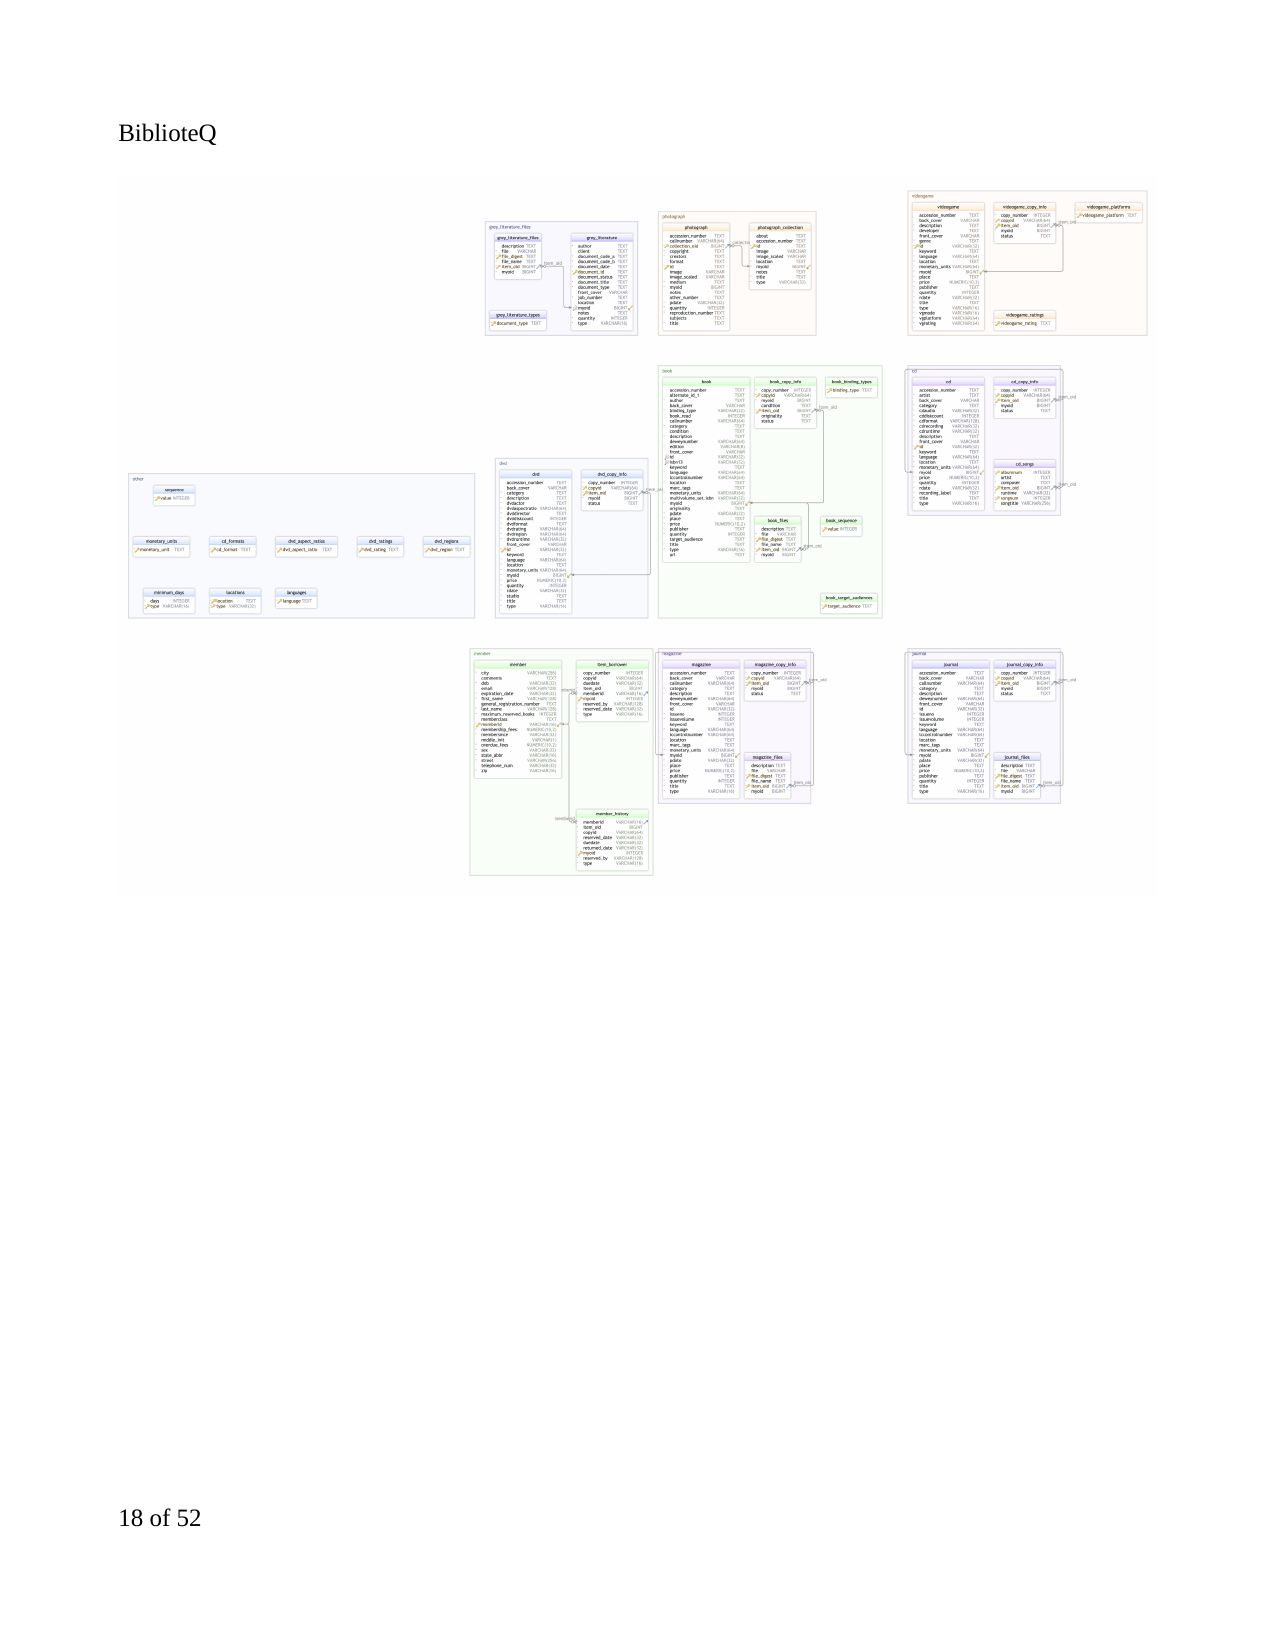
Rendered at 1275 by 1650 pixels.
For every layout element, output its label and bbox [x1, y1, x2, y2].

picture [118, 176, 1157, 896]
